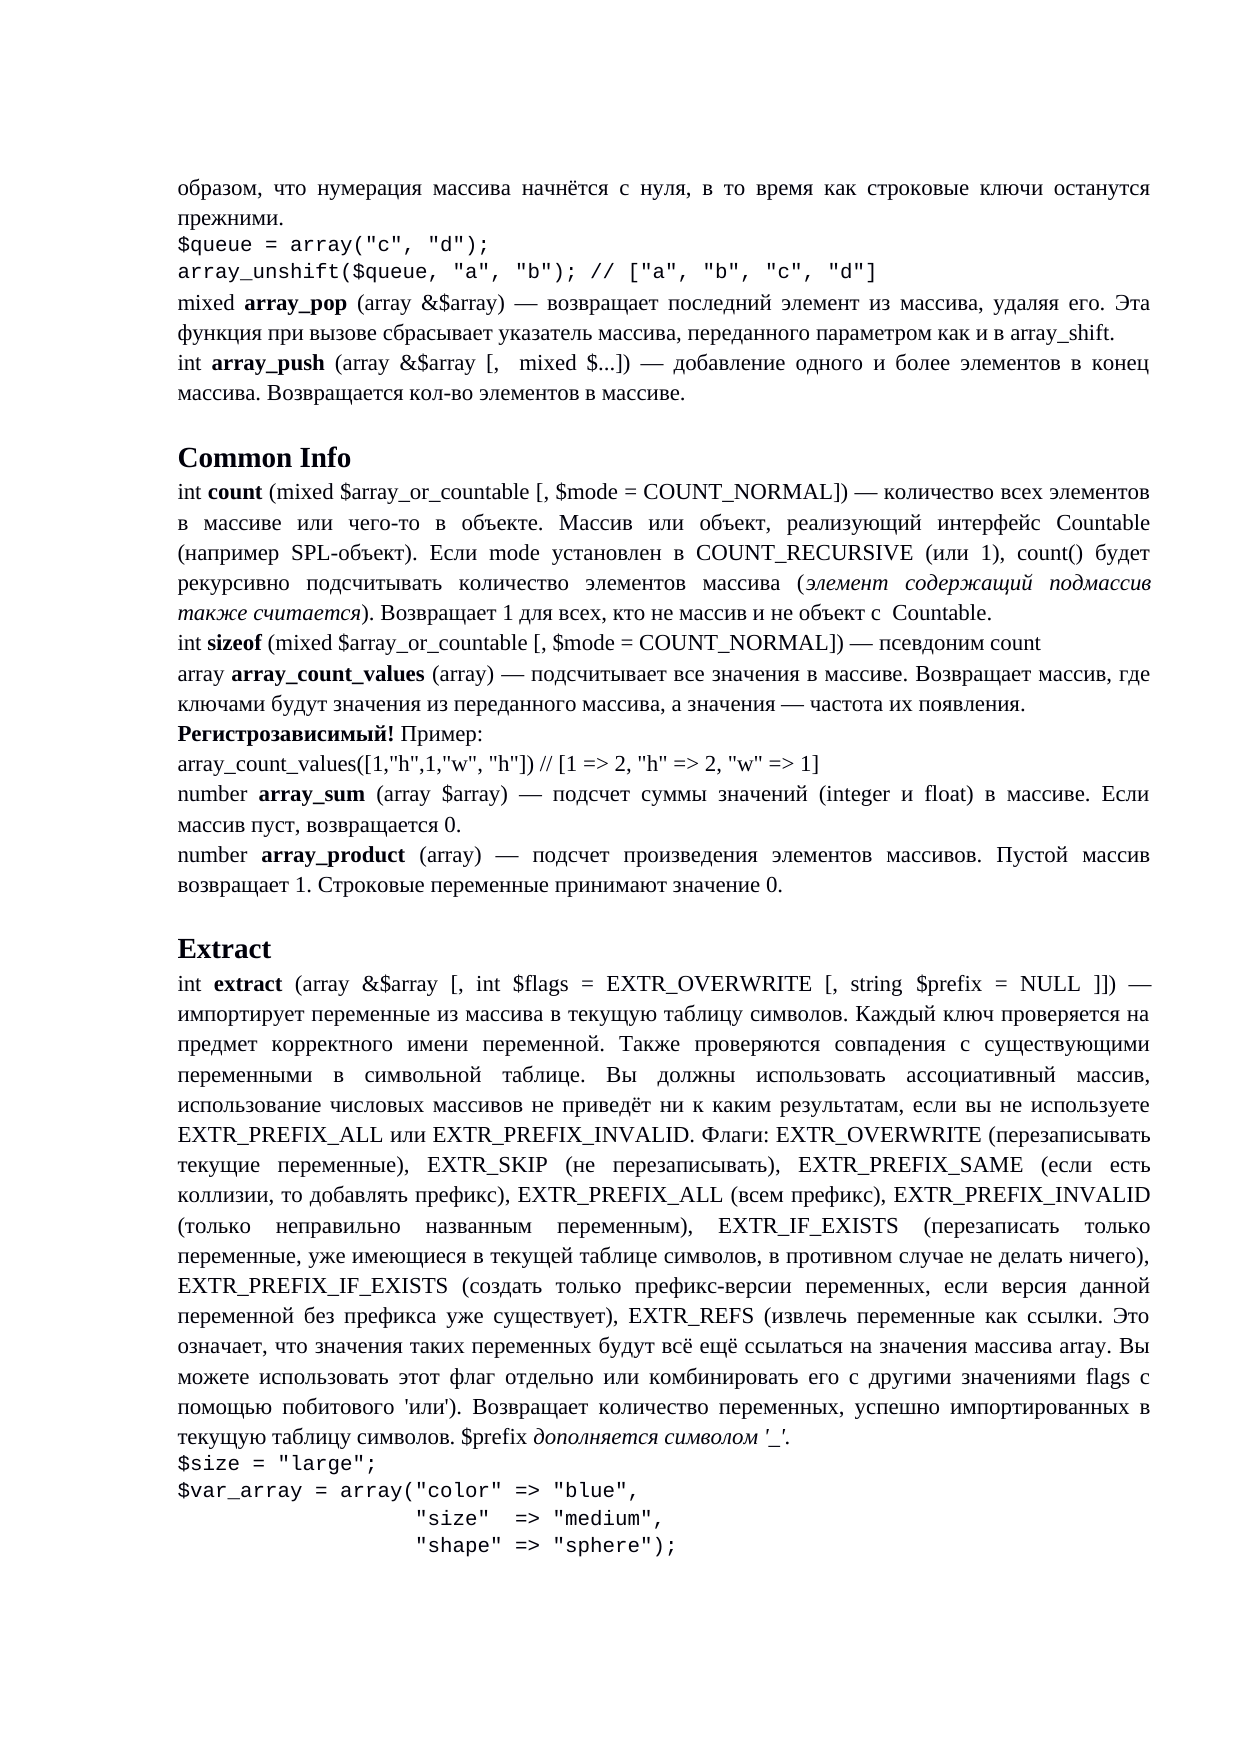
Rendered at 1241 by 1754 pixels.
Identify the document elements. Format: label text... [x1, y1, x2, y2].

text mixed array_pop (array &$array) — возвращает последний элемент из массива, удаляя его. Эта функция при вызове сбрасывает указатель массива, переданного параметром как и в array_shift. [177, 289, 1152, 345]
text array_count_values([1,"h",1,"w", "h"]) // [1 => 2, "h" => 2, "w" => 1] [177, 750, 1152, 777]
text int sizeof (mixed $array_or_countable [, $mode = COUNT_NORMAL]) — псевдоним count [177, 629, 1152, 656]
text array_unshift($queue, "a", "b"); // ["a", "b", "c", "d"] [177, 262, 1152, 285]
text Extract [177, 931, 1152, 965]
text $size = "large"; [177, 1453, 1152, 1477]
text number array_sum (array $array) — подсчет суммы значений (integer и float) в массиве. Если массив пуст, возвращается 0. [177, 780, 1152, 837]
text array array_count_values (array) — подсчитывает все значения в массиве. Возвращает массив, где ключами будут значения из переданного массива, а значения — частота их появления. [177, 659, 1152, 716]
text $var_array = array("color" => "blue", [177, 1481, 1152, 1504]
text number array_product (array) — подсчет произведения элементов массивов. Пустой массив возвращает 1. Строковые переменные принимают значение 0. [177, 841, 1152, 897]
text int count (mixed $array_or_countable [, $mode = COUNT_NORMAL]) — количество всех элементов в массиве или чего-то в объекте. Массив или объект, реализующий интерфейс Countable (например SPL-объект). Если mode установлен в COUNT_RECURSIVE (или 1), count() будет рекурсивно подсчитывать количество элементов массива (элемент содержащий подмассив также считается). Возвращает 1 для всех, кто не массив и не объект с Countable. [177, 478, 1152, 626]
text "shape" => "sphere"); [177, 1535, 1152, 1558]
text "size" => "medium", [177, 1508, 1152, 1531]
text int array_push (array &$array [, mixed $...]) — добавление одного и более элементов в конец массива. Возвращается кол-во элементов в массиве. [177, 349, 1152, 406]
text Common Info [177, 440, 1152, 473]
text int extract (array &$array [, int $flags = EXTR_OVERWRITE [, string $prefix = NULL ]]) — импортирует переменные из массива в текущую таблицу символов. Каждый ключ проверяется на предмет корректного имени переменной. Также проверяются совпадения с существующими переменными в символьной таблице. Вы должны использовать ассоциативный массив, использование числовых массивов не приведёт ни к каким результатам, если вы не используете EXTR_PREFIX_ALL или EXTR_PREFIX_INVALID. Флаги: EXTR_OVERWRITE (перезаписывать текущие переменные), EXTR_SKIP (не перезаписывать), EXTR_PREFIX_SAME (если есть коллизии, то добавлять префикс), EXTR_PREFIX_ALL (всем префикс), EXTR_PREFIX_INVALID (только неправильно названным переменным), EXTR_IF_EXISTS (перезаписать только переменные, уже имеющиеся в текущей таблице символов, в противном случае не делать ничего), EXTR_PREFIX_IF_EXISTS (создать только префикс-версии переменных, если версия данной переменной без префикса уже существует), EXTR_REFS (извлечь переменные как ссылки. Это означает, что значения таких переменных будут всё ещё ссылаться на значения массива array. Вы можете использовать этот флаг отдельно или комбинировать его с другими значениями flags с помощью побитового 'или'). Возвращает количество переменных, успешно импортированных в текущую таблицу символов. $prefix дополняется символом '_'. [177, 970, 1152, 1449]
text Регистрозависимый! Пример: [177, 720, 1152, 746]
text образом, что нумерация массива начнётся с нуля, в то время как строковые ключи останутся прежними. [177, 174, 1152, 231]
text $queue = array("c", "d"); [177, 234, 1152, 258]
